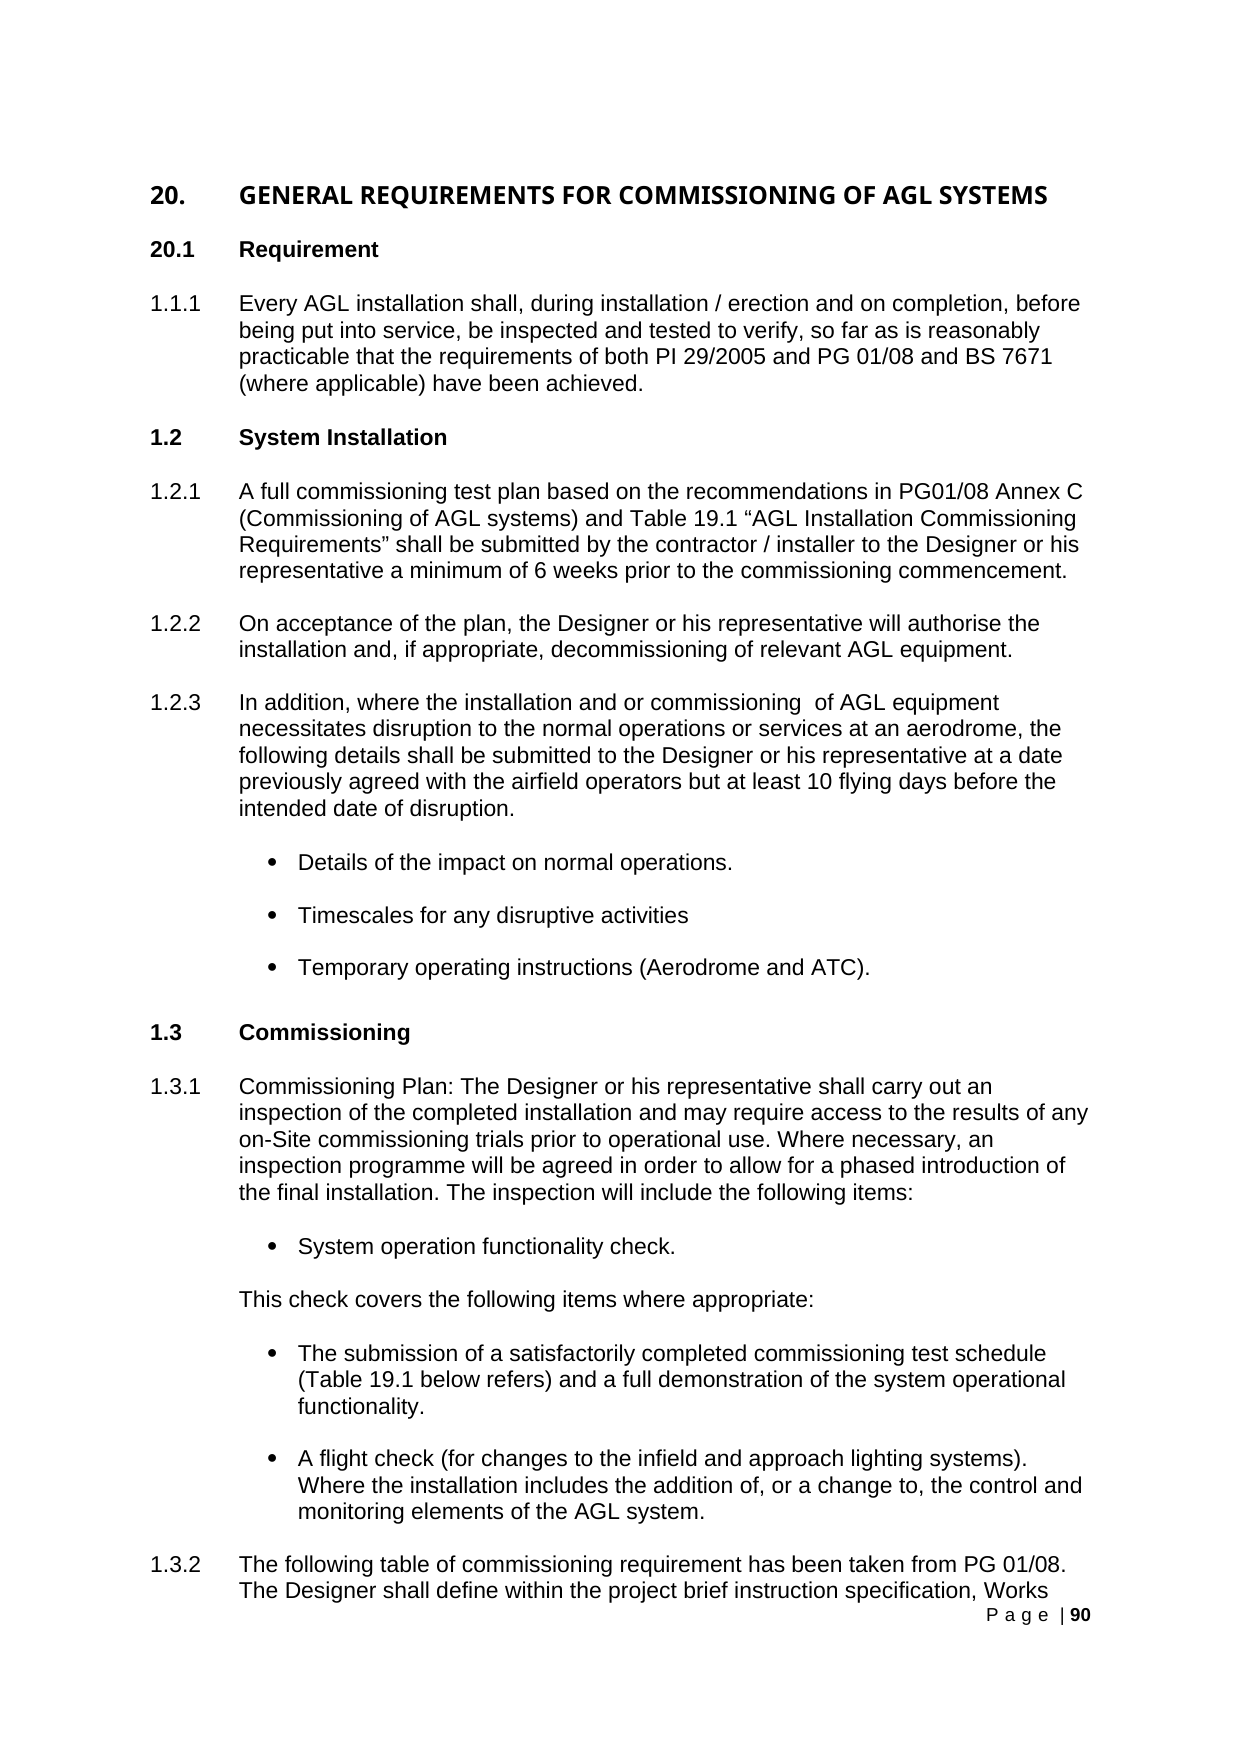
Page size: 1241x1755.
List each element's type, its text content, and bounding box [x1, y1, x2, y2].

list In addition, where the installation and or commissioning of AGL equipment necessitates disruption to the normal operations or services at an aerodrome, the following details shall be submitted to the Designer or his representative at a date previously agreed with the airfield operators but at least 10 flying days before the intended date of disruption. [150, 689, 1091, 821]
list System operation functionality check. [268, 1233, 1091, 1259]
subtitle Commissioning [150, 1019, 1091, 1045]
list The submission of a satisfactorily completed commissioning test schedule (Table 19.1 below refers) and a full demonstration of the system operational functionality. [268, 1340, 1091, 1419]
list Commissioning Plan: The Designer or his representative shall carry out an inspection of the completed installation and may require access to the results of any on-Site commissioning trials prior to operational use. Where necessary, an inspection programme will be agreed in order to allow for a phased introduction of the final installation. The inspection will include the following items: [150, 1073, 1091, 1205]
list A full commissioning test plan based on the recommendations in PG01/08 Annex C (Commissioning of AGL systems) and Table 19.1 “AGL Installation Commissioning Requirements” shall be submitted by the contractor / installer to the Designer or his representative a minimum of 6 weeks prior to the commissioning commencement. [150, 478, 1091, 584]
list Temporary operating instructions (Aerodrome and ATC). [268, 954, 1091, 981]
list A flight check (for changes to the infield and approach lighting systems). Where the installation includes the addition of, or a change to, the control and monitoring elements of the AGL system. [268, 1445, 1091, 1524]
subtitle General Requirements for Commissioning of AGL Systems [150, 178, 1091, 212]
subtitle Requirement [150, 236, 1091, 262]
subtitle System Installation [150, 424, 1091, 450]
list Every AGL installation shall, during installation / erection and on completion, before being put into service, be inspected and tested to verify, so far as is reasonably practicable that the requirements of both PI 29/2005 and PG 01/08 and BS 7671 (where applicable) have been achieved. [150, 290, 1091, 396]
list The following table of commissioning requirement has been taken from PG 01/08. The Designer shall define within the project brief instruction specification, Works [150, 1551, 1091, 1603]
list Timescales for any disruptive activities [268, 902, 1091, 928]
list On acceptance of the plan, the Designer or his representative will authorise the installation and, if appropriate, decommissioning of relevant AGL equipment. [150, 610, 1091, 663]
text This check covers the following items where appropriate: [239, 1286, 1091, 1312]
list Details of the impact on normal operations. [268, 849, 1091, 875]
